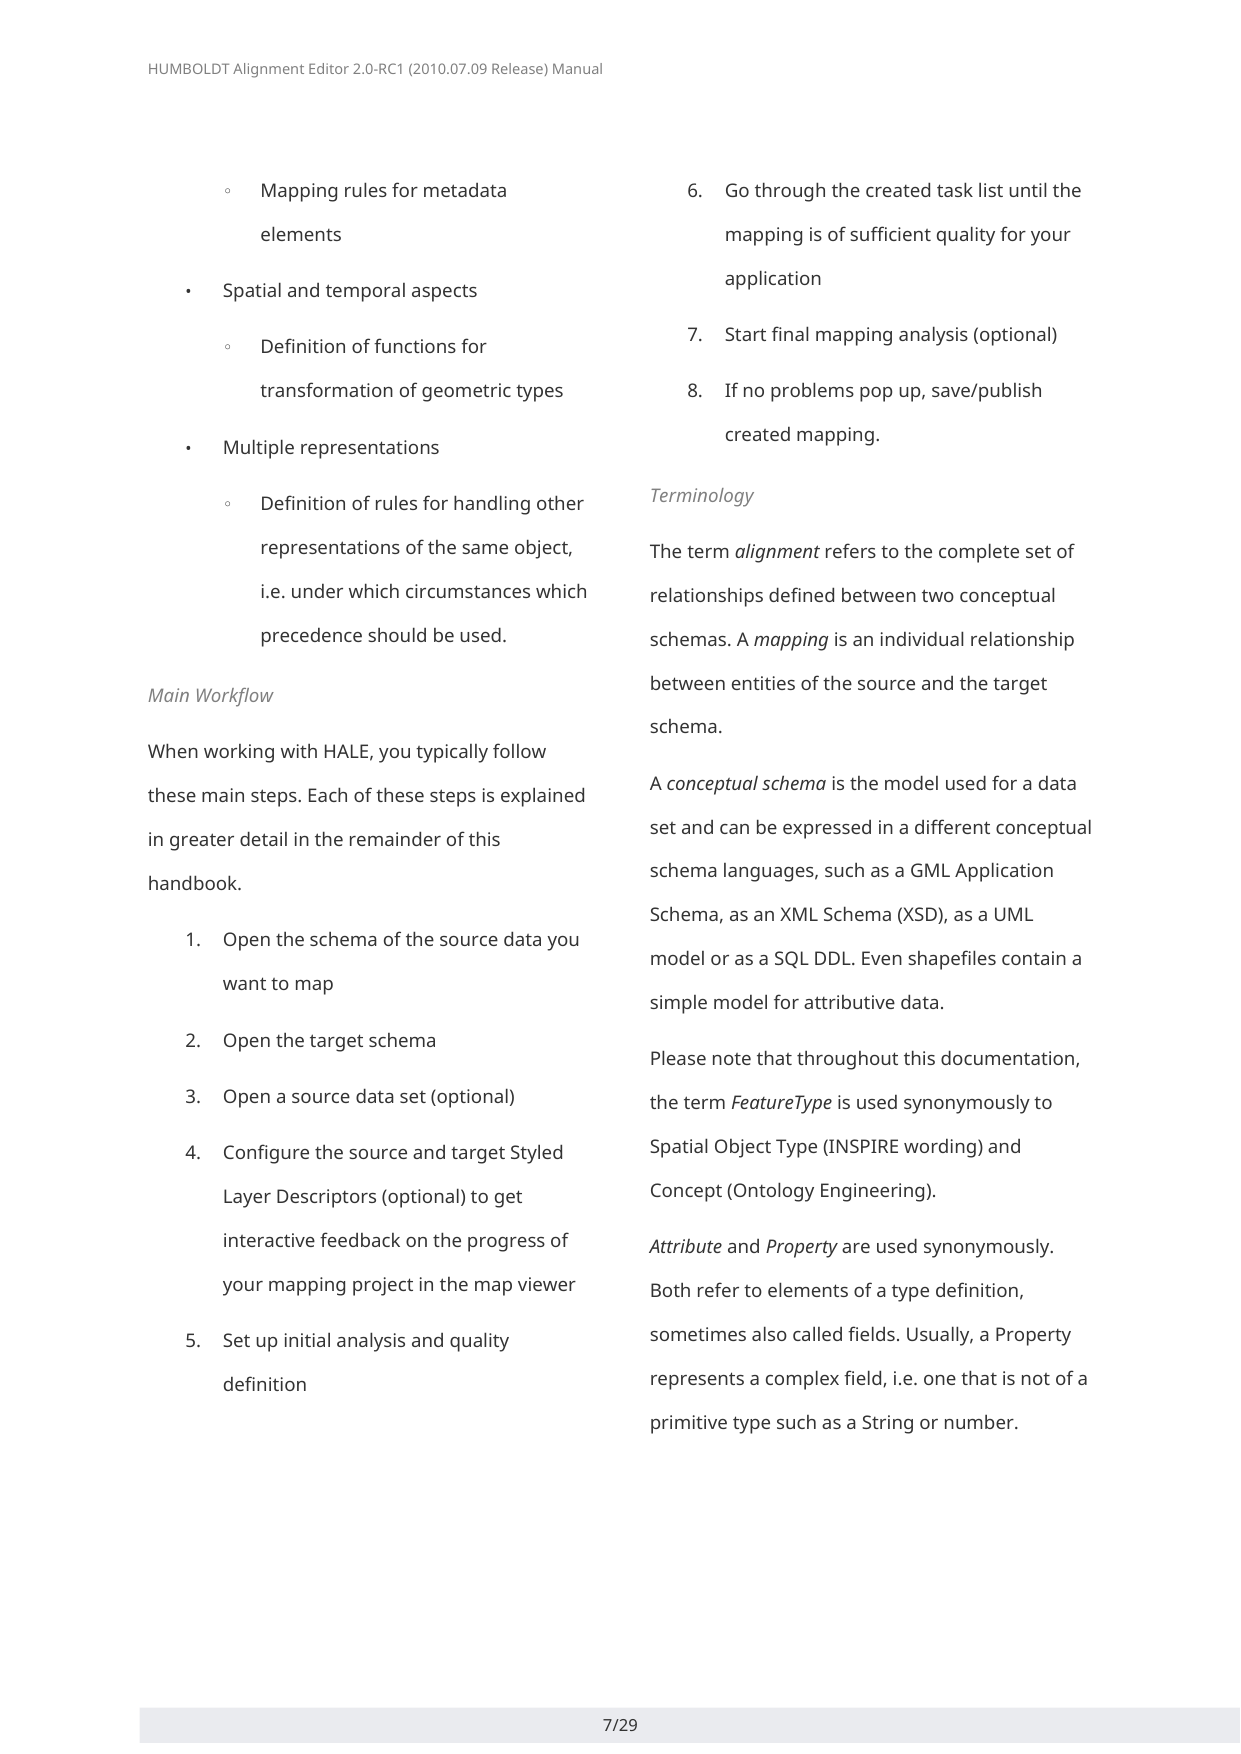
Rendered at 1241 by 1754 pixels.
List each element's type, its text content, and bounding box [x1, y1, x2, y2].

list Spatial and temporal aspects [185, 277, 591, 303]
list Start final mapping analysis (optional) [687, 321, 1092, 347]
subtitle Terminology [649, 482, 1092, 507]
list If no problems pop up, save/publish created mapping. [687, 378, 1092, 447]
text Please note that throughout this documentation, the term FeatureType is used synonymously to Spatial Object Type (INSPIRE wording) and Concept (Ontology Engineering). [649, 1046, 1092, 1203]
list Go through the created task list until the mapping is of sufficient quality for your application [687, 177, 1092, 290]
text A conceptual schema is the model used for a data set and can be expressed in a different conceptual schema languages, such as a GML Application Schema, as an XML Schema (XSD), as a UML model or as a SQL DDL. Even shapefiles contain a simple model for attributive data. [649, 770, 1092, 1015]
list Mapping rules for metadata elements [223, 177, 591, 247]
list Set up initial analysis and quality definition [185, 1327, 591, 1397]
list Definition of rules for handling other representations of the same object, i.e. under which circumstances which precedence should be used. [223, 490, 591, 647]
list Multiple representations [185, 434, 591, 459]
text The term alignment refers to the complete set of relationships defined between two conceptual schemas. A mapping is an individual relationship between entities of the source and the target schema. [649, 538, 1092, 739]
list Configure the source and target Styled Layer Descriptors (optional) to get interactive feedback on the progress of your mapping project in the map viewer [185, 1139, 591, 1297]
list Definition of functions for transformation of geometric types [223, 334, 591, 403]
text When working with HALE, you typically follow these main steps. Each of these steps is explained in greater detail in the remainder of this handbook. [148, 739, 591, 896]
list Open the target schema [185, 1027, 591, 1052]
text Attribute and Property are used synonymously. Both refer to elements of a type definition, sometimes also called fields. Usually, a Property represents a complex field, i.e. one that is not of a primitive type such as a String or number. [649, 1234, 1092, 1434]
list Open a source data set (optional) [185, 1083, 591, 1109]
list Open the schema of the source data you want to map [185, 927, 591, 996]
subtitle Main Workflow [148, 682, 591, 708]
